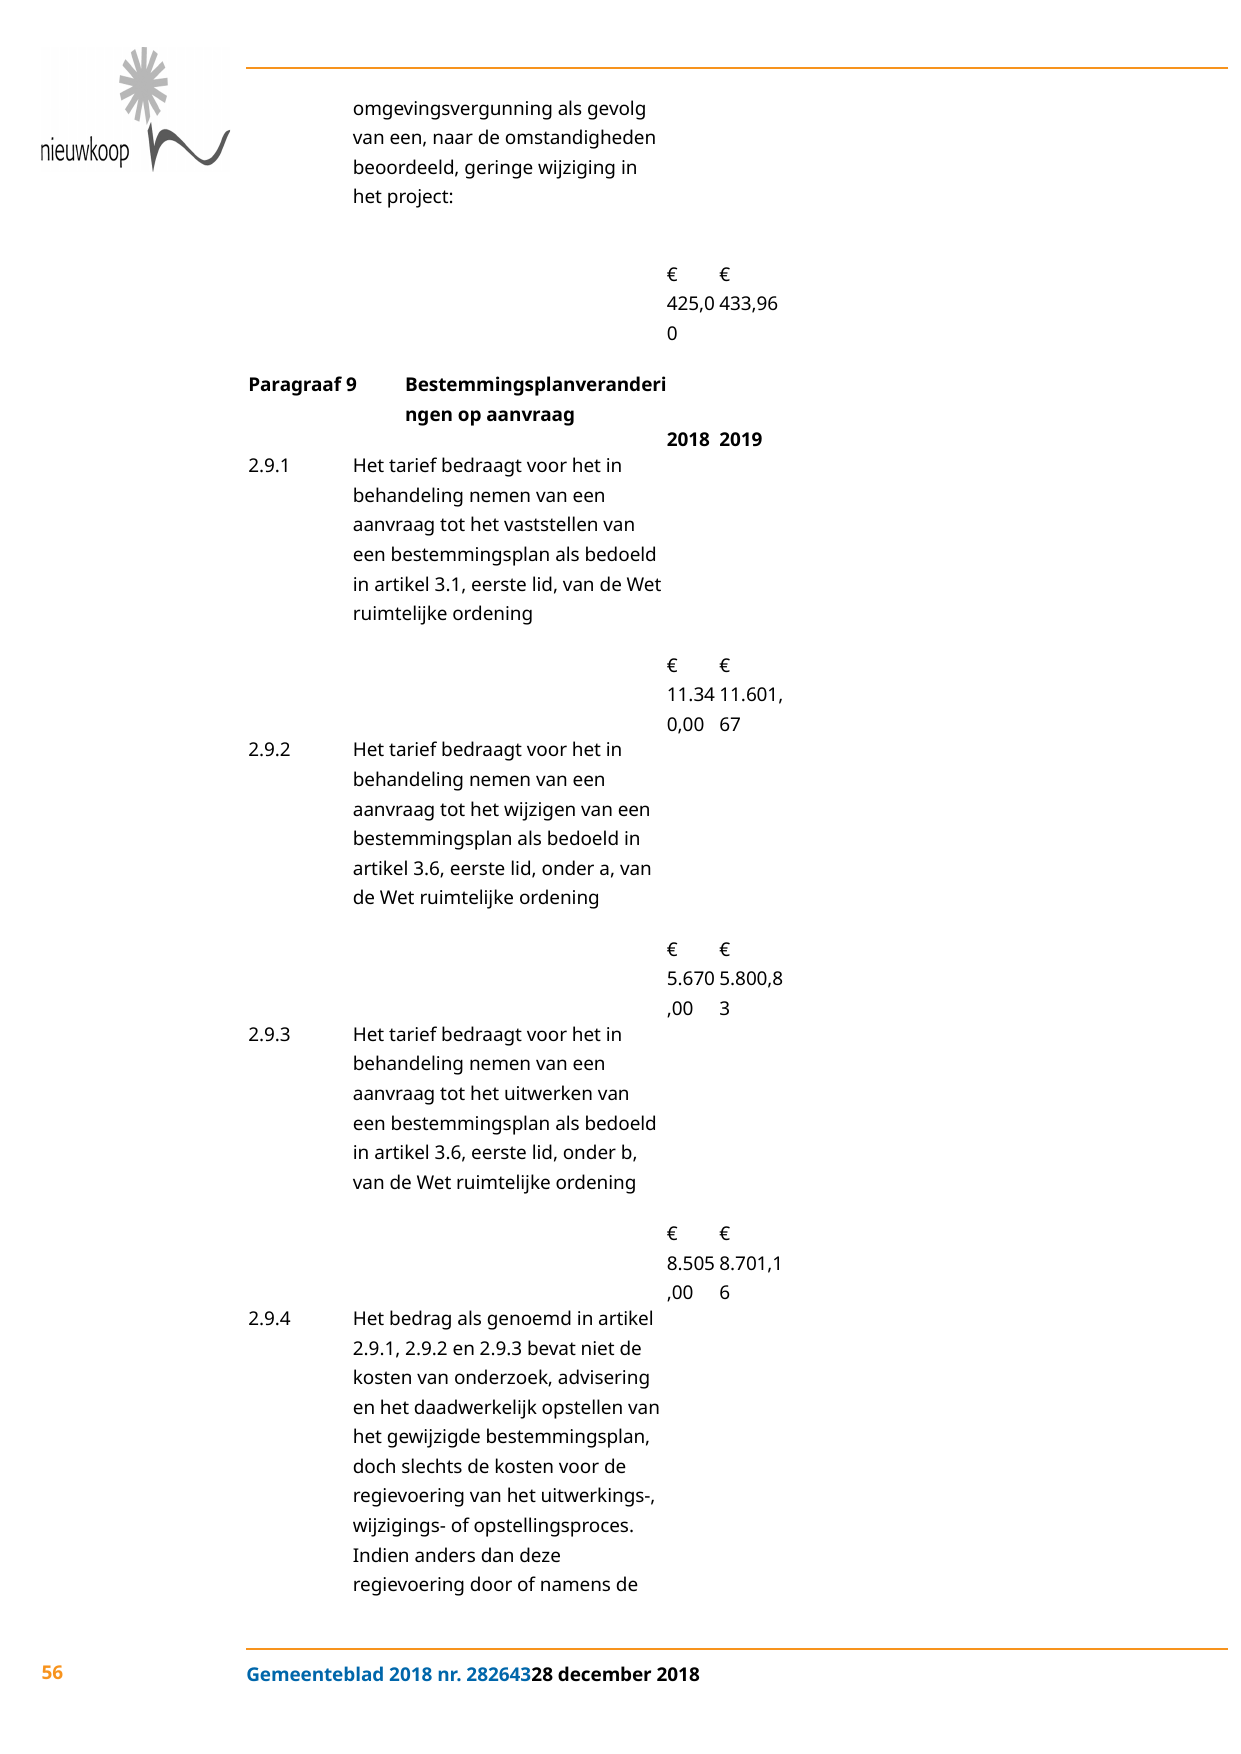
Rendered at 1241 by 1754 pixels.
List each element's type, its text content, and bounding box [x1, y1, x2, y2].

table_cell [248, 1220, 300, 1305]
table_cell [300, 261, 353, 346]
table_cell [248, 427, 300, 452]
table_cell [838, 737, 890, 910]
table_cell [994, 1021, 1047, 1194]
table_cell € 5.800,83 [719, 936, 785, 1021]
table_cell [1047, 737, 1099, 910]
table_cell [785, 626, 837, 652]
table_cell [890, 1220, 942, 1305]
table_cell [890, 453, 942, 626]
table_cell [1047, 261, 1099, 346]
table_cell [1099, 427, 1152, 452]
table_cell [667, 209, 719, 235]
table_cell [1099, 1195, 1152, 1220]
table_cell [510, 346, 562, 371]
table_cell [890, 209, 942, 235]
table_cell [838, 261, 890, 346]
table_cell 2018 [667, 427, 719, 452]
table_cell [353, 1220, 667, 1305]
table_cell [1099, 346, 1152, 371]
table_cell [353, 235, 667, 261]
table_cell [1099, 1021, 1152, 1194]
table_cell [1047, 910, 1099, 936]
table_cell [838, 235, 890, 261]
table_cell [667, 626, 719, 652]
table_cell [890, 1195, 942, 1220]
table_cell [1047, 346, 1099, 371]
table_cell [890, 346, 942, 371]
table_cell [838, 1195, 890, 1220]
table_cell Bestemmingsplanveranderingen op aanvraag [405, 371, 667, 427]
table_cell [785, 1021, 837, 1194]
table_cell [994, 371, 1047, 427]
table_cell [1099, 235, 1152, 261]
table_cell [1047, 652, 1099, 737]
table_cell [994, 453, 1047, 626]
table_cell [942, 936, 994, 1021]
table_cell [248, 209, 300, 235]
table_cell [667, 235, 719, 261]
table_cell [942, 910, 994, 936]
table_cell [942, 1195, 994, 1220]
table_cell [353, 910, 667, 936]
table_cell [1047, 936, 1099, 1021]
table_cell [1099, 737, 1152, 910]
table_cell [719, 1021, 785, 1194]
table_cell [353, 936, 667, 1021]
table_cell € 425,00 [667, 261, 719, 346]
table_cell [838, 1021, 890, 1194]
table_cell [300, 652, 353, 737]
table_cell [890, 936, 942, 1021]
table_cell [994, 1220, 1047, 1305]
table_cell [353, 427, 405, 452]
table_cell [248, 95, 300, 209]
table_cell [667, 1021, 719, 1194]
table_cell [785, 910, 837, 936]
table_cell [994, 1305, 1047, 1597]
table_cell [1047, 427, 1099, 452]
table_cell [838, 453, 890, 626]
table_cell [719, 371, 785, 427]
table_cell [562, 346, 614, 371]
table_cell [785, 737, 837, 910]
table_cell [785, 1305, 837, 1597]
table_cell € 11.601,67 [719, 652, 785, 737]
table_cell [510, 427, 562, 452]
table_cell Paragraaf 9 [248, 371, 405, 427]
table_cell [405, 346, 457, 371]
table_cell [785, 1195, 837, 1220]
table_cell [248, 346, 300, 371]
table_cell [1047, 1305, 1099, 1597]
table_cell [300, 936, 353, 1021]
table_cell [300, 1195, 353, 1220]
table_cell [994, 737, 1047, 910]
table_cell [890, 910, 942, 936]
table_cell [1099, 1220, 1152, 1305]
table_cell [1047, 1220, 1099, 1305]
table_cell [1099, 209, 1152, 235]
table_cell [942, 235, 994, 261]
table_cell [1047, 1021, 1099, 1194]
table_cell [667, 346, 719, 371]
table_cell [890, 427, 942, 452]
table_cell 2.9.1 [248, 453, 353, 626]
table_cell [942, 453, 994, 626]
table_cell [719, 737, 785, 910]
table_cell [719, 453, 785, 626]
table_cell [838, 209, 890, 235]
table_cell [890, 652, 942, 737]
table_cell [994, 1195, 1047, 1220]
table_cell [1047, 453, 1099, 626]
table_cell [300, 1220, 353, 1305]
table_cell [248, 626, 300, 652]
table_cell 2.9.4 [248, 1305, 353, 1597]
table_cell € 11.340,00 [667, 652, 719, 737]
table_cell [1099, 95, 1152, 209]
table_cell [994, 95, 1047, 209]
table_cell [994, 910, 1047, 936]
table_cell [248, 652, 300, 737]
table_cell [353, 209, 667, 235]
picture [41, 47, 231, 172]
table_cell [1099, 453, 1152, 626]
table_cell [890, 1021, 942, 1194]
table_cell [994, 261, 1047, 346]
table_cell [1099, 261, 1152, 346]
table_cell [994, 427, 1047, 452]
table_cell [942, 371, 994, 427]
table_cell [300, 235, 353, 261]
table_cell [353, 626, 667, 652]
table_cell [614, 346, 667, 371]
table_cell [785, 235, 837, 261]
table_cell [838, 346, 890, 371]
table_cell [353, 261, 667, 346]
table_cell [1099, 910, 1152, 936]
table_cell [1047, 1195, 1099, 1220]
table_cell [1099, 1305, 1152, 1597]
table_cell [942, 737, 994, 910]
table_cell € 5.670,00 [667, 936, 719, 1021]
table_cell [300, 626, 353, 652]
table_cell 2019 [719, 427, 785, 452]
table_cell [1099, 371, 1152, 427]
table_cell € 8.505,00 [667, 1220, 719, 1305]
table_cell [248, 235, 300, 261]
table_cell [667, 1305, 719, 1597]
table_cell [353, 1195, 667, 1220]
table_cell [719, 1195, 785, 1220]
table_cell [1047, 95, 1099, 209]
table_cell [942, 1021, 994, 1194]
table_cell [785, 453, 837, 626]
table_cell [719, 235, 785, 261]
table_cell [838, 427, 890, 452]
table_cell Het tarief bedraagt voor het in behandeling nemen van een aanvraag tot het vaststellen van een bestemmingsplan als bedoeld in artikel 3.1, eerste lid, van de Wet ruimtelijke ordening [353, 453, 667, 626]
table_cell [785, 209, 837, 235]
table_cell [248, 910, 300, 936]
table_cell [667, 1195, 719, 1220]
table_cell [667, 737, 719, 910]
table_cell [300, 910, 353, 936]
table_cell [890, 1305, 942, 1597]
table_cell [719, 626, 785, 652]
table_cell [785, 346, 837, 371]
table_cell [785, 261, 837, 346]
table_cell [785, 936, 837, 1021]
table_cell [838, 626, 890, 652]
table_cell [942, 209, 994, 235]
table_cell [1047, 235, 1099, 261]
table_cell Het bedrag als genoemd in artikel 2.9.1, 2.9.2 en 2.9.3 bevat niet de kosten van onderzoek, advisering en het daadwerkelijk opstellen van het gewijzigde bestemmingsplan, doch slechts de kosten voor de regievoering van het uitwerkings-, wijzigings- of opstellingsproces. Indien anders dan deze regievoering door of namens de [353, 1305, 667, 1597]
table_cell [994, 235, 1047, 261]
table_cell [719, 209, 785, 235]
table_cell [994, 346, 1047, 371]
table_cell [719, 910, 785, 936]
table_cell [890, 261, 942, 346]
table_cell omgevingsvergunning als gevolg van een, naar de omstandigheden beoordeeld, geringe wijziging in het project: [353, 95, 667, 209]
table_cell [785, 1220, 837, 1305]
table_cell [248, 936, 300, 1021]
table_cell [353, 346, 405, 371]
table_cell [405, 427, 457, 452]
table_cell [300, 346, 353, 371]
table_cell Het tarief bedraagt voor het in behandeling nemen van een aanvraag tot het uitwerken van een bestemmingsplan als bedoeld in artikel 3.6, eerste lid, onder b, van de Wet ruimtelijke ordening [353, 1021, 667, 1194]
table_cell [942, 95, 994, 209]
table_cell [300, 95, 353, 209]
table_cell [1047, 209, 1099, 235]
table_cell [994, 936, 1047, 1021]
table_cell [838, 936, 890, 1021]
table_cell [1047, 626, 1099, 652]
table_cell Het tarief bedraagt voor het in behandeling nemen van een aanvraag tot het wijzigen van een bestemmingsplan als bedoeld in artikel 3.6, eerste lid, onder a, van de Wet ruimtelijke ordening [353, 737, 667, 910]
table_cell [667, 371, 719, 427]
table_cell [890, 737, 942, 910]
table_cell [248, 1195, 300, 1220]
table_cell [838, 910, 890, 936]
table_cell [1099, 652, 1152, 737]
table_cell [942, 1305, 994, 1597]
table_cell [719, 1305, 785, 1597]
table_cell [838, 1305, 890, 1597]
table_cell [562, 427, 614, 452]
table_cell 2.9.3 [248, 1021, 353, 1194]
table_cell [300, 427, 353, 452]
table_cell [719, 346, 785, 371]
table_cell [942, 427, 994, 452]
table_cell [785, 95, 837, 209]
table_cell [942, 346, 994, 371]
table_cell [890, 371, 942, 427]
table_cell [942, 626, 994, 652]
table_cell [838, 652, 890, 737]
table_cell [994, 626, 1047, 652]
table_cell [994, 209, 1047, 235]
table_cell [838, 371, 890, 427]
table_cell [994, 652, 1047, 737]
table_cell [785, 652, 837, 737]
table_cell [457, 427, 510, 452]
table_cell [942, 1220, 994, 1305]
table_cell € 433,96 [719, 261, 785, 346]
table_cell [300, 209, 353, 235]
table_cell [719, 95, 785, 209]
table_cell [838, 1220, 890, 1305]
table_cell [614, 427, 667, 452]
table_cell 2.9.2 [248, 737, 353, 910]
table_cell [248, 261, 300, 346]
table_cell € 8.701,16 [719, 1220, 785, 1305]
table_cell [353, 652, 667, 737]
table_cell [785, 427, 837, 452]
table_cell [457, 346, 510, 371]
table_cell [1047, 371, 1099, 427]
table_cell [667, 453, 719, 626]
table_cell [785, 371, 837, 427]
table_cell [838, 95, 890, 209]
table_cell [890, 95, 942, 209]
table_cell [890, 235, 942, 261]
table_cell [942, 652, 994, 737]
table_cell [667, 910, 719, 936]
table_cell [890, 626, 942, 652]
table_cell [1099, 626, 1152, 652]
table_cell [1099, 936, 1152, 1021]
table_cell [667, 95, 719, 209]
table_cell [942, 261, 994, 346]
